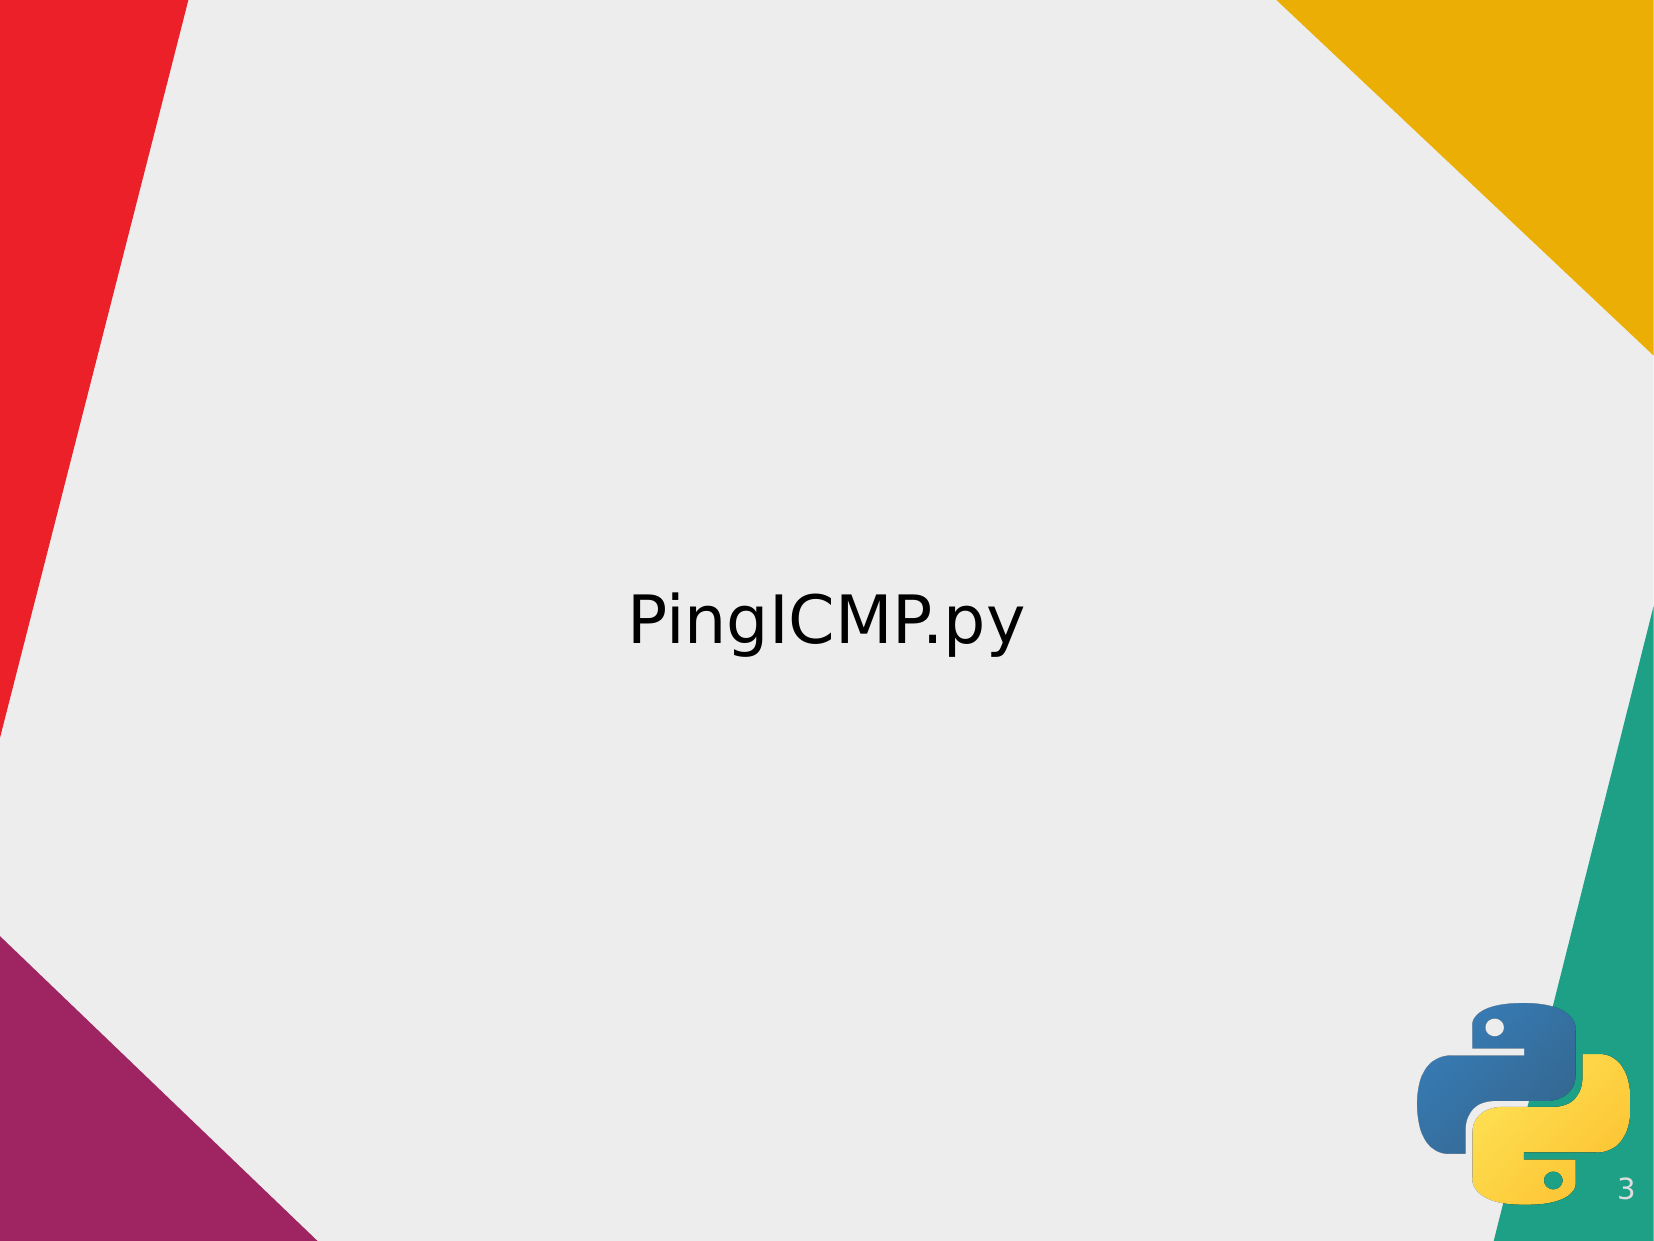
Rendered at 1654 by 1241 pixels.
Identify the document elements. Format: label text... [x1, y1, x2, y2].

subtitle PingICMP.py [610, 537, 1043, 703]
picture [1417, 1003, 1630, 1205]
